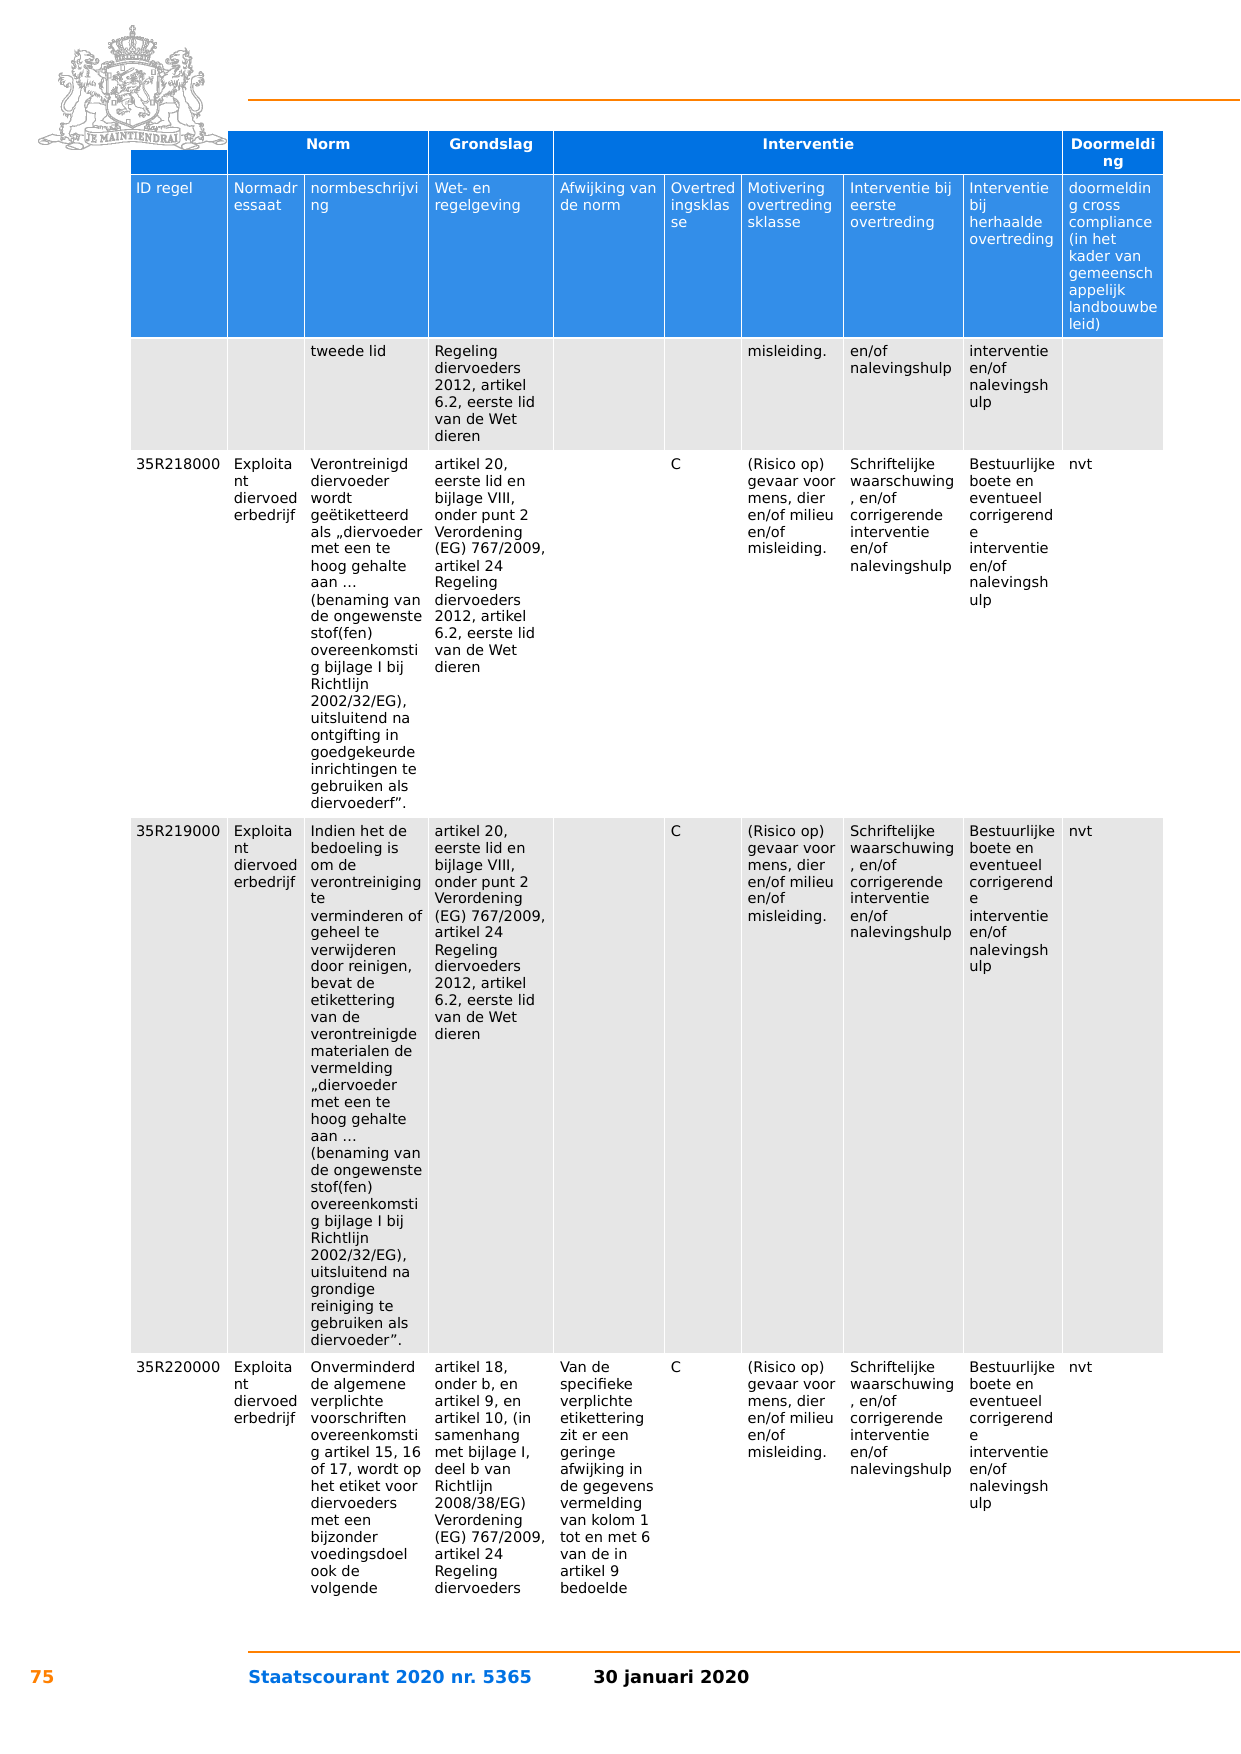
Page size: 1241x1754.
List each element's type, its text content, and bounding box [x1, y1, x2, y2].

table_cell misleiding. [742, 339, 843, 450]
table_cell Afwijking van de norm [554, 175, 664, 337]
table_cell Overtredingsklasse [665, 175, 741, 337]
table_cell Normadressaat [228, 175, 304, 337]
table_cell interventie en/of nalevingshulp [964, 339, 1062, 450]
table_cell Bestuurlijke boete en eventueel corrigerende interventie en/of nalevingshulp [964, 451, 1062, 817]
table_cell [131, 339, 227, 450]
table_cell Motivering overtredingsklasse [742, 175, 843, 337]
table_cell Van de specifieke verplichte etikettering zit er een geringe afwijking in de gegevens vermelding van kolom 1 tot en met 6 van de in artikel 9 bedoelde [554, 1355, 664, 1602]
table_cell Onverminderd de algemene verplichte voorschriften overeenkomstig artikel 15, 16 of 17, wordt op het etiket voor diervoeders met een bijzonder voedingsdoel ook de volgende [305, 1355, 428, 1602]
table_cell Regeling diervoeders 2012, artikel 6.2, eerste lid van de Wet dieren [429, 339, 553, 450]
table_cell Bestuurlijke boete en eventueel corrigerende interventie en/of nalevingshulp [964, 818, 1062, 1353]
table_cell 35R219000 [131, 818, 227, 1353]
table_cell tweede lid [305, 339, 428, 450]
table_cell Exploitant diervoederbedrijf [228, 1355, 304, 1602]
table_header Interventie [554, 131, 1062, 174]
table_cell C [665, 818, 741, 1353]
table_cell C [665, 451, 741, 817]
table_cell ID regel [131, 175, 227, 337]
table_cell (Risico op) gevaar voor mens, dier en/of milieu en/of misleiding. [742, 1355, 843, 1602]
table_header Norm [228, 131, 428, 174]
table_cell nvt [1063, 1355, 1163, 1602]
table_cell nvt [1063, 818, 1163, 1353]
table_cell Schriftelijke waarschuwing, en/of corrigerende interventie en/of nalevingshulp [844, 1355, 963, 1602]
table_cell [1063, 339, 1163, 450]
table_cell artikel 20, eerste lid en bijlage VIII, onder punt 2 Verordening (EG) 767/2009, artikel 24 Regeling diervoeders 2012, artikel 6.2, eerste lid van de Wet dieren [429, 451, 553, 817]
table_cell [665, 339, 741, 450]
table_cell nvt [1063, 451, 1163, 817]
table_cell [554, 339, 664, 450]
table_cell Interventie bij eerste overtreding [844, 175, 963, 337]
table_cell Interventie bij herhaalde overtreding [964, 175, 1062, 337]
table_cell Schriftelijke waarschuwing, en/of corrigerende interventie en/of nalevingshulp [844, 451, 963, 817]
picture [38, 25, 227, 150]
table_header [131, 150, 227, 174]
table_cell artikel 18, onder b, en artikel 9, en artikel 10, (in samenhang met bijlage I, deel b van Richtlijn 2008/38/EG) Verordening (EG) 767/2009, artikel 24 Regeling diervoeders [429, 1355, 553, 1602]
table_cell en/of nalevingshulp [844, 339, 963, 450]
table_cell doormelding cross compliance (in het kader van gemeenschappelijk landbouwbeleid) [1063, 175, 1163, 337]
table_header Doormelding [1063, 131, 1163, 174]
table_cell C [665, 1355, 741, 1602]
table_cell Exploitant diervoederbedrijf [228, 451, 304, 817]
table_cell Schriftelijke waarschuwing, en/of corrigerende interventie en/of nalevingshulp [844, 818, 963, 1353]
table_cell Indien het de bedoeling is om de verontreiniging te verminderen of geheel te verwijderen door reinigen, bevat de etikettering van de verontreinigde materialen de vermelding „diervoeder met een te hoog gehalte aan … (benaming van de ongewenste stof(fen) overeenkomstig bijlage I bij Richtlijn 2002/32/EG), uitsluitend na grondige reiniging te gebruiken als diervoeder”. [305, 818, 428, 1353]
table_cell [228, 339, 304, 450]
table_cell Bestuurlijke boete en eventueel corrigerende interventie en/of nalevingshulp [964, 1355, 1062, 1602]
table_cell (Risico op) gevaar voor mens, dier en/of milieu en/of misleiding. [742, 451, 843, 817]
table_cell [554, 451, 664, 817]
table_cell Exploitant diervoederbedrijf [228, 818, 304, 1353]
table_cell Wet- en regelgeving [429, 175, 553, 337]
table_cell 35R218000 [131, 451, 227, 817]
table_cell 35R220000 [131, 1355, 227, 1602]
table_cell artikel 20, eerste lid en bijlage VIII, onder punt 2 Verordening (EG) 767/2009, artikel 24 Regeling diervoeders 2012, artikel 6.2, eerste lid van de Wet dieren [429, 818, 553, 1353]
table_cell [554, 818, 664, 1353]
table_cell normbeschrijving [305, 175, 428, 337]
table_header Grondslag [429, 131, 553, 174]
table_cell Verontreinigd diervoeder wordt geëtiketteerd als „diervoeder met een te hoog gehalte aan … (benaming van de ongewenste stof(fen) overeenkomstig bijlage I bij Richtlijn 2002/32/EG), uitsluitend na ontgifting in goedgekeurde inrichtingen te gebruiken als diervoederf”. [305, 451, 428, 817]
table_cell (Risico op) gevaar voor mens, dier en/of milieu en/of misleiding. [742, 818, 843, 1353]
